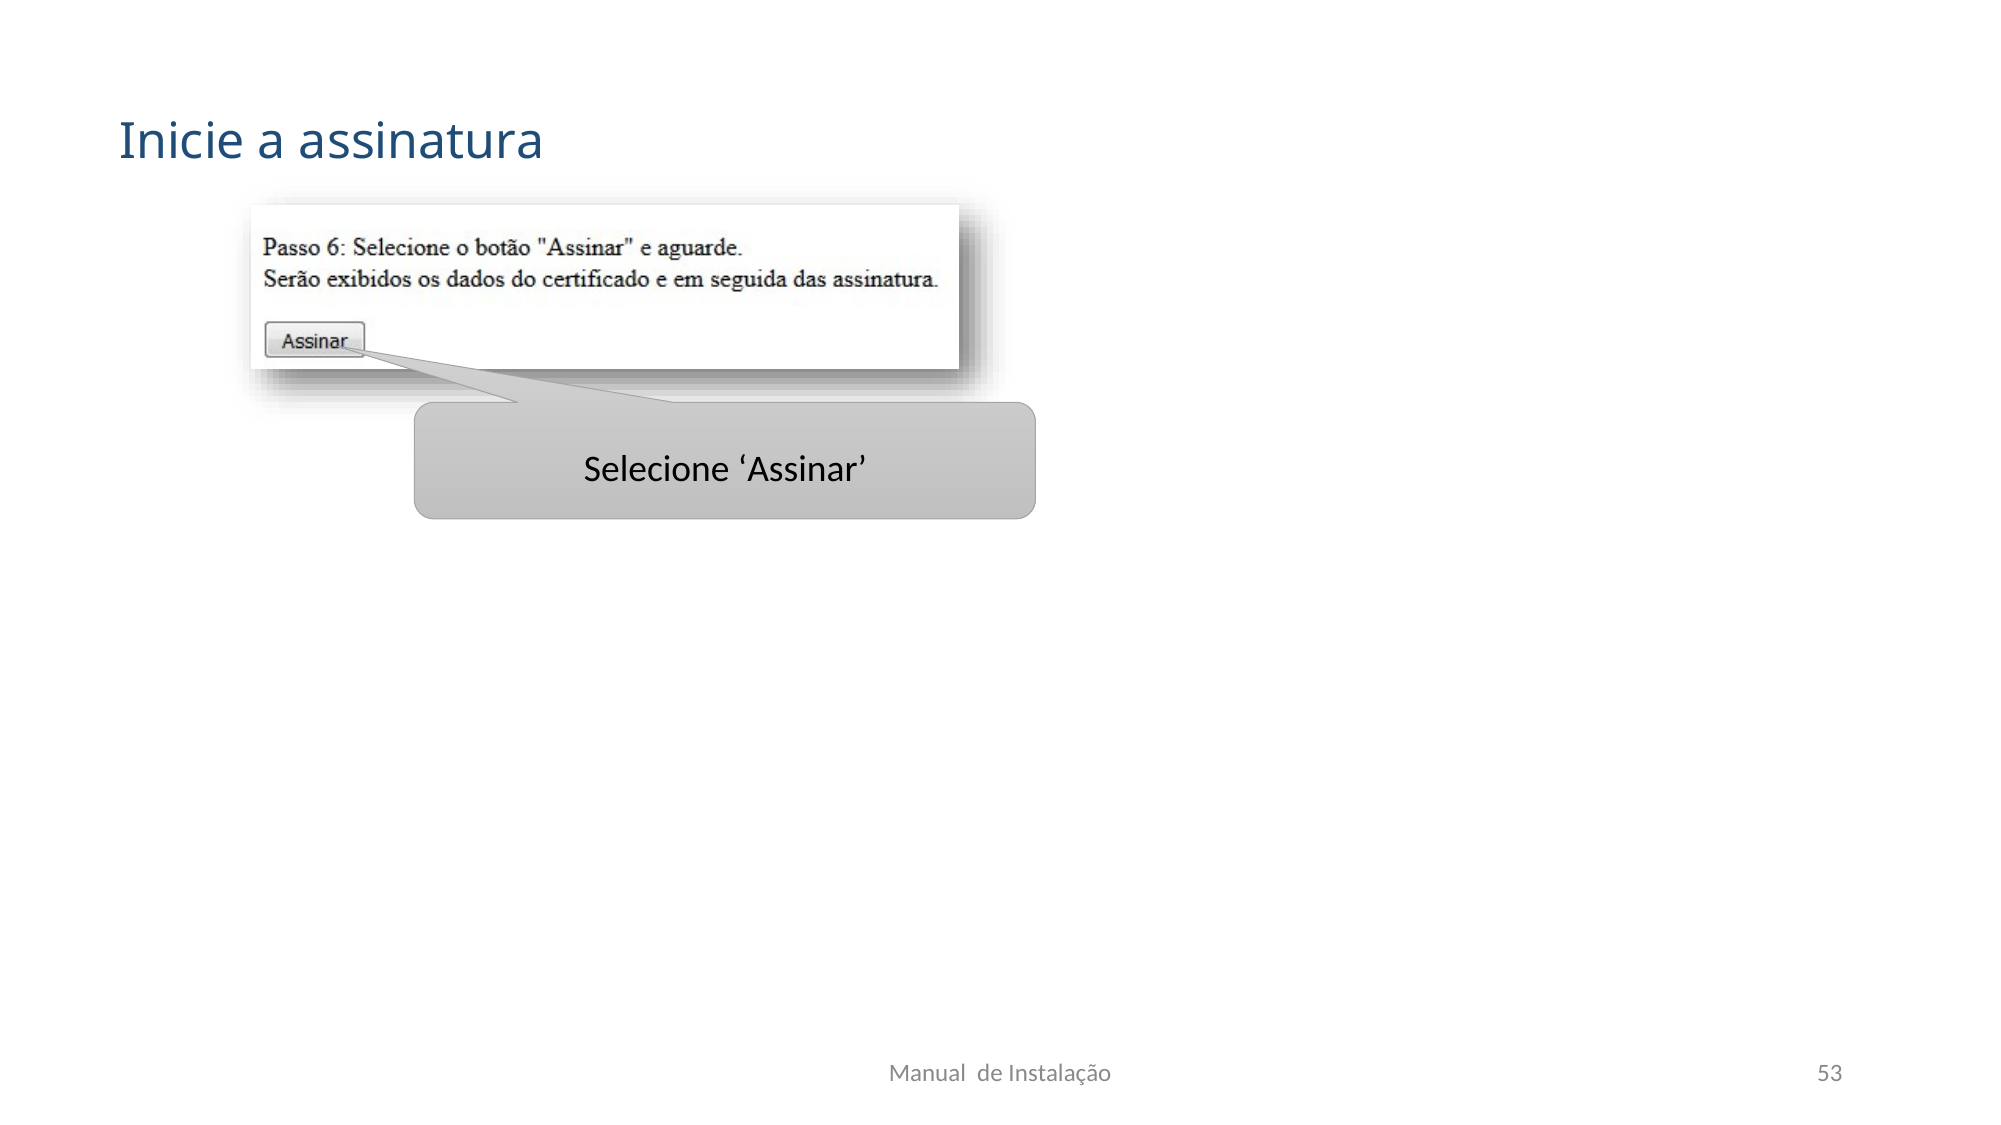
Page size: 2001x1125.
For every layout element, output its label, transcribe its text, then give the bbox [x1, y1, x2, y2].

subtitle Inicie a assinatura [119, 106, 1842, 174]
